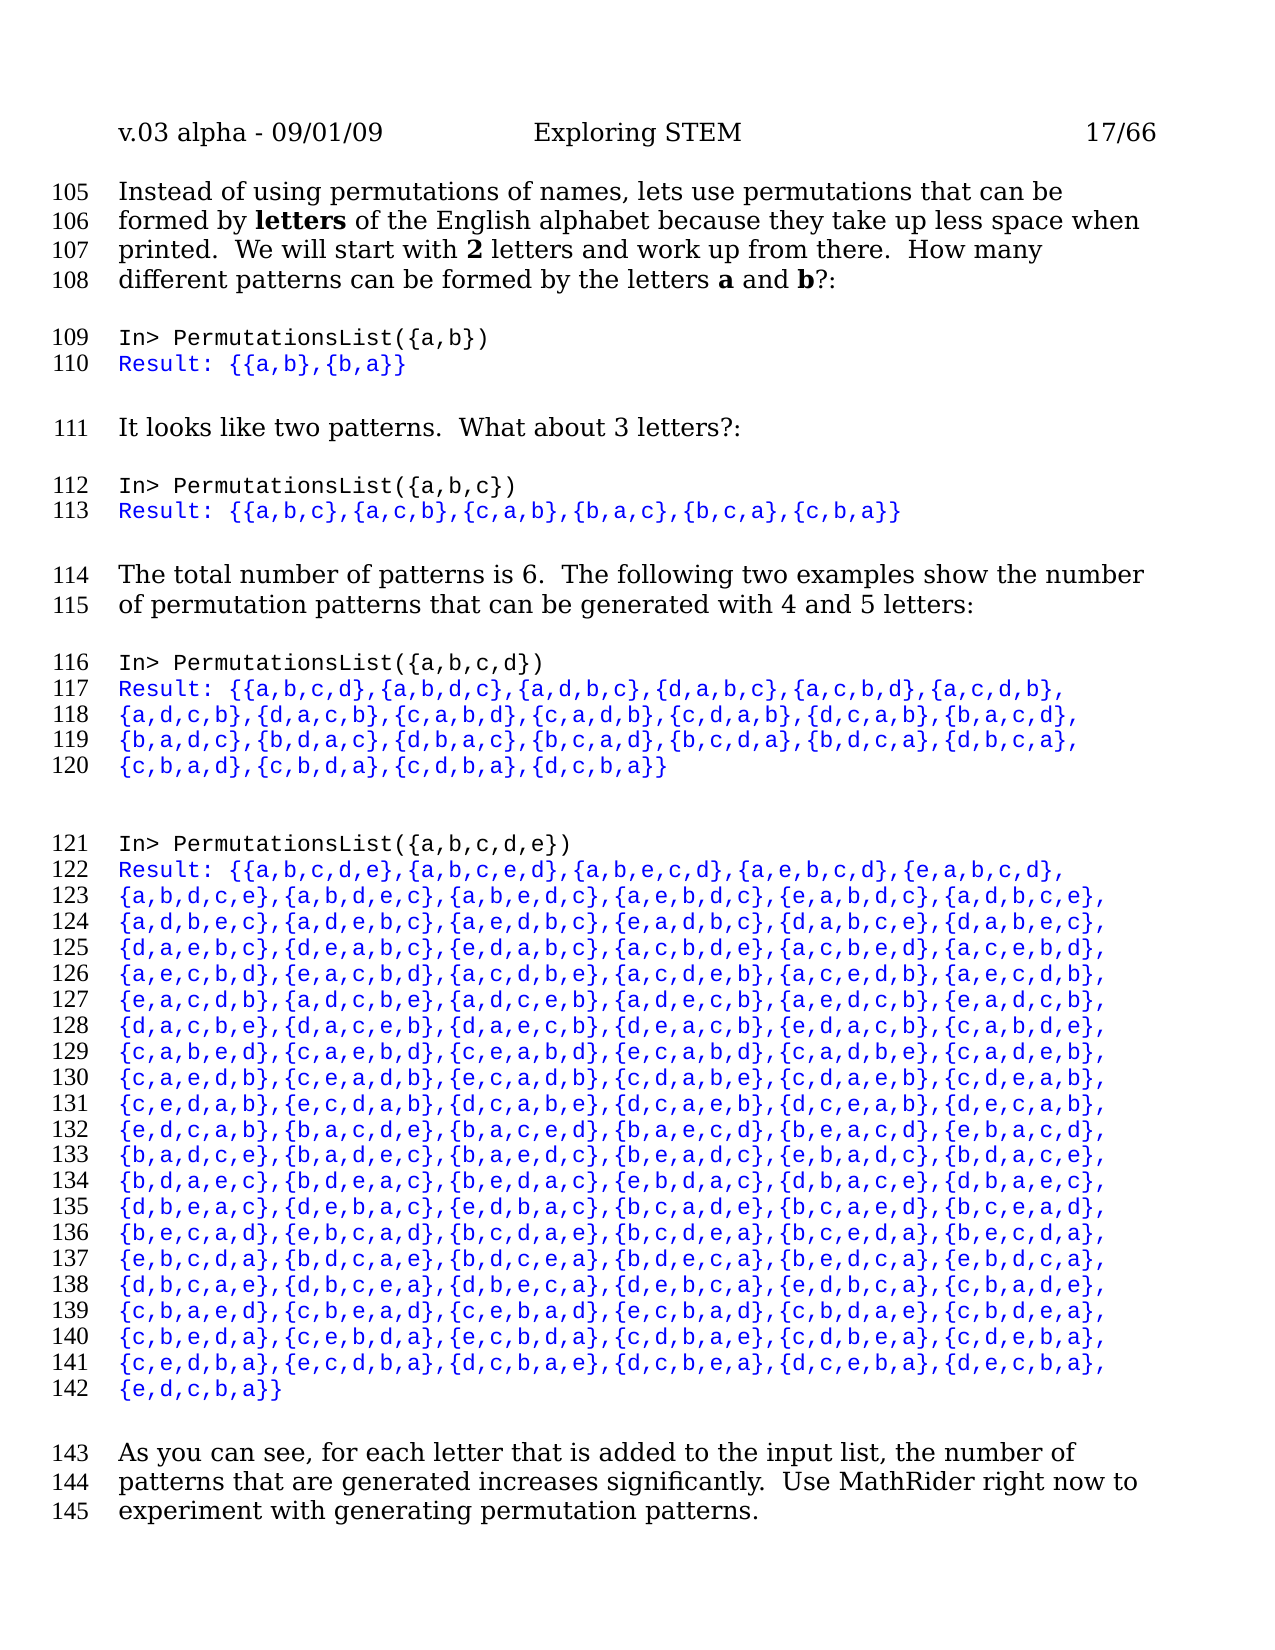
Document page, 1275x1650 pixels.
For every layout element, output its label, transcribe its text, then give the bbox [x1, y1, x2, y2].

text Result: {{a,b,c},{a,c,b},{c,a,b},{b,a,c},{b,c,a},{c,b,a}} [118, 500, 1157, 526]
text It looks like two patterns. What about 3 letters?: [118, 413, 1157, 442]
text In> PermutationsList({a,b,c,d}) [118, 651, 1157, 677]
text As you can see, for each letter that is added to the input list, the number of patterns that are generated increases significantly. Use MathRider right now to experiment with generating permutation patterns. [118, 1438, 1157, 1526]
text The total number of patterns is 6. The following two examples show the number of permutation patterns that can be generated with 4 and 5 letters: [118, 561, 1157, 619]
text Instead of using permutations of names, lets use permutations that can be formed by letters of the English alphabet because they take up less space when printed. We will start with 2 letters and work up from there. How many different patterns can be formed by the letters a and b?: [118, 177, 1157, 294]
text In> PermutationsList({a,b,c,d,e}) [118, 833, 1157, 858]
text In> PermutationsList({a,b,c}) [118, 474, 1157, 500]
text Result: {{a,b},{b,a}} [118, 352, 1157, 378]
text Result: {{a,b,c,d,e},{a,b,c,e,d},{a,b,e,c,d},{a,e,b,c,d},{e,a,b,c,d},{a,b,d,c,e},{a,b,d,e,c},{a,b,e,d,c},{a,e,b,d,c},{e,a,b,d,c},{a,d,b,c,e},{a,d,b,e,c},{a,d,e,b,c},{a,e,d,b,c},{e,a,d,b,c},{d,a,b,c,e},{d,a,b,e,c},{d,a,e,b,c},{d,e,a,b,c},{e,d,a,b,c},{a,c,b,d,e},{a,c,b,e,d},{a,c,e,b,d},{a,e,c,b,d},{e,a,c,b,d},{a,c,d,b,e},{a,c,d,e,b},{a,c,e,d,b},{a,e,c,d,b},{e,a,c,d,b},{a,d,c,b,e},{a,d,c,e,b},{a,d,e,c,b},{a,e,d,c,b},{e,a,d,c,b},{d,a,c,b,e},{d,a,c,e,b},{d,a,e,c,b},{d,e,a,c,b},{e,d,a,c,b},{c,a,b,d,e},{c,a,b,e,d},{c,a,e,b,d},{c,e,a,b,d},{e,c,a,b,d},{c,a,d,b,e},{c,a,d,e,b},{c,a,e,d,b},{c,e,a,d,b},{e,c,a,d,b},{c,d,a,b,e},{c,d,a,e,b},{c,d,e,a,b},{c,e,d,a,b},{e,c,d,a,b},{d,c,a,b,e},{d,c,a,e,b},{d,c,e,a,b},{d,e,c,a,b},{e,d,c,a,b},{b,a,c,d,e},{b,a,c,e,d},{b,a,e,c,d},{b,e,a,c,d},{e,b,a,c,d},{b,a,d,c,e},{b,a,d,e,c},{b,a,e,d,c},{b,e,a,d,c},{e,b,a,d,c},{b,d,a,c,e},{b,d,a,e,c},{b,d,e,a,c},{b,e,d,a,c},{e,b,d,a,c},{d,b,a,c,e},{d,b,a,e,c},{d,b,e,a,c},{d,e,b,a,c},{e,d,b,a,c},{b,c,a,d,e},{b,c,a,e,d},{b,c,e,a,d},{b,e,c,a,d},{e,b,c,a,d},{b,c,d,a,e},{b,c,d,e,a},{b,c,e,d,a},{b,e,c,d,a},{e,b,c,d,a},{b,d,c,a,e},{b,d,c,e,a},{b,d,e,c,a},{b,e,d,c,a},{e,b,d,c,a},{d,b,c,a,e},{d,b,c,e,a},{d,b,e,c,a},{d,e,b,c,a},{e,d,b,c,a},{c,b,a,d,e},{c,b,a,e,d},{c,b,e,a,d},{c,e,b,a,d},{e,c,b,a,d},{c,b,d,a,e},{c,b,d,e,a},{c,b,e,d,a},{c,e,b,d,a},{e,c,b,d,a},{c,d,b,a,e},{c,d,b,e,a},{c,d,e,b,a},{c,e,d,b,a},{e,c,d,b,a},{d,c,b,a,e},{d,c,b,e,a},{d,c,e,b,a},{d,e,c,b,a},{e,d,c,b,a}} [118, 858, 1157, 1403]
text In> PermutationsList({a,b}) [118, 326, 1157, 352]
text Result: {{a,b,c,d},{a,b,d,c},{a,d,b,c},{d,a,b,c},{a,c,b,d},{a,c,d,b},{a,d,c,b},{d,a,c,b},{c,a,b,d},{c,a,d,b},{c,d,a,b},{d,c,a,b},{b,a,c,d},{b,a,d,c},{b,d,a,c},{d,b,a,c},{b,c,a,d},{b,c,d,a},{b,d,c,a},{d,b,c,a},{c,b,a,d},{c,b,d,a},{c,d,b,a},{d,c,b,a}} [118, 677, 1157, 781]
